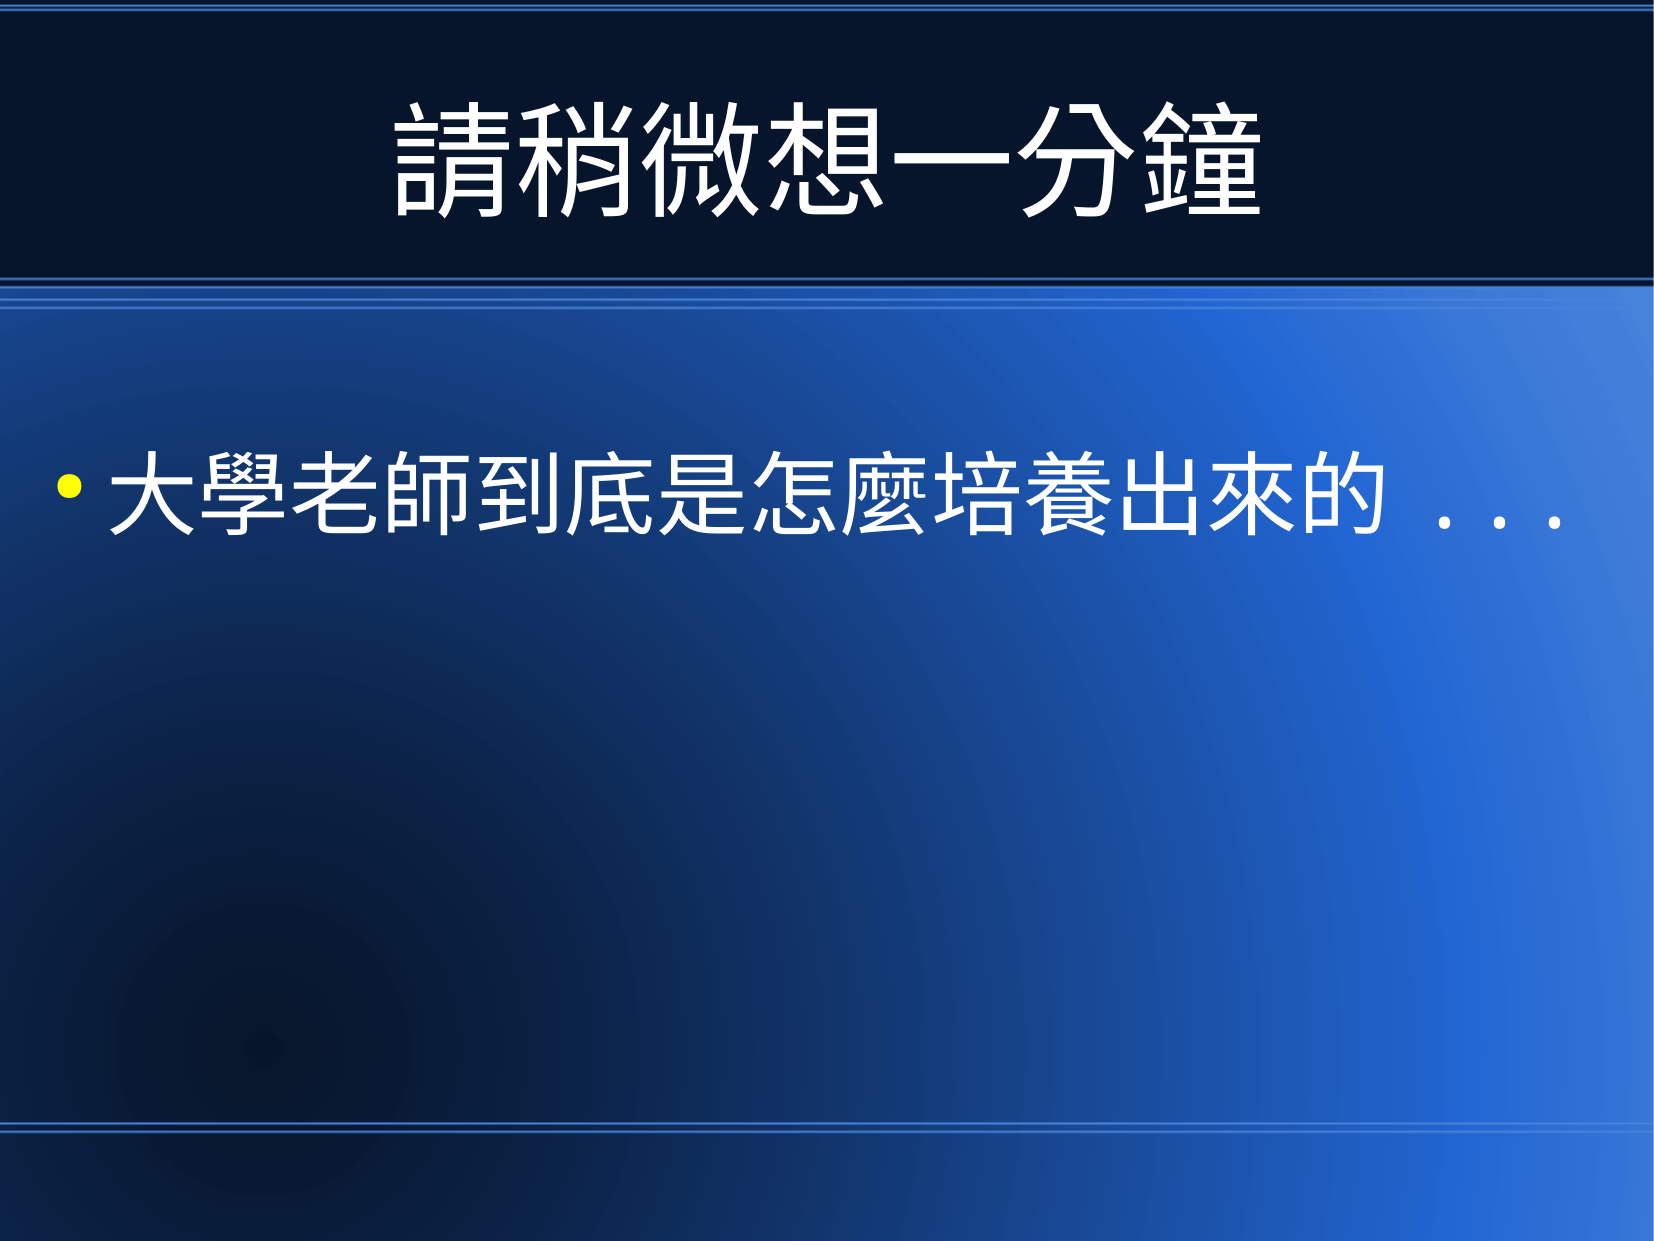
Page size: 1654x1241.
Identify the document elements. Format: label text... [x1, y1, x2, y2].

title 請稍微想一分鐘 [82, 49, 1571, 257]
list 大學老師到底是怎麼培養出來的... [35, 355, 1654, 1241]
picture [0, 0, 1654, 1241]
